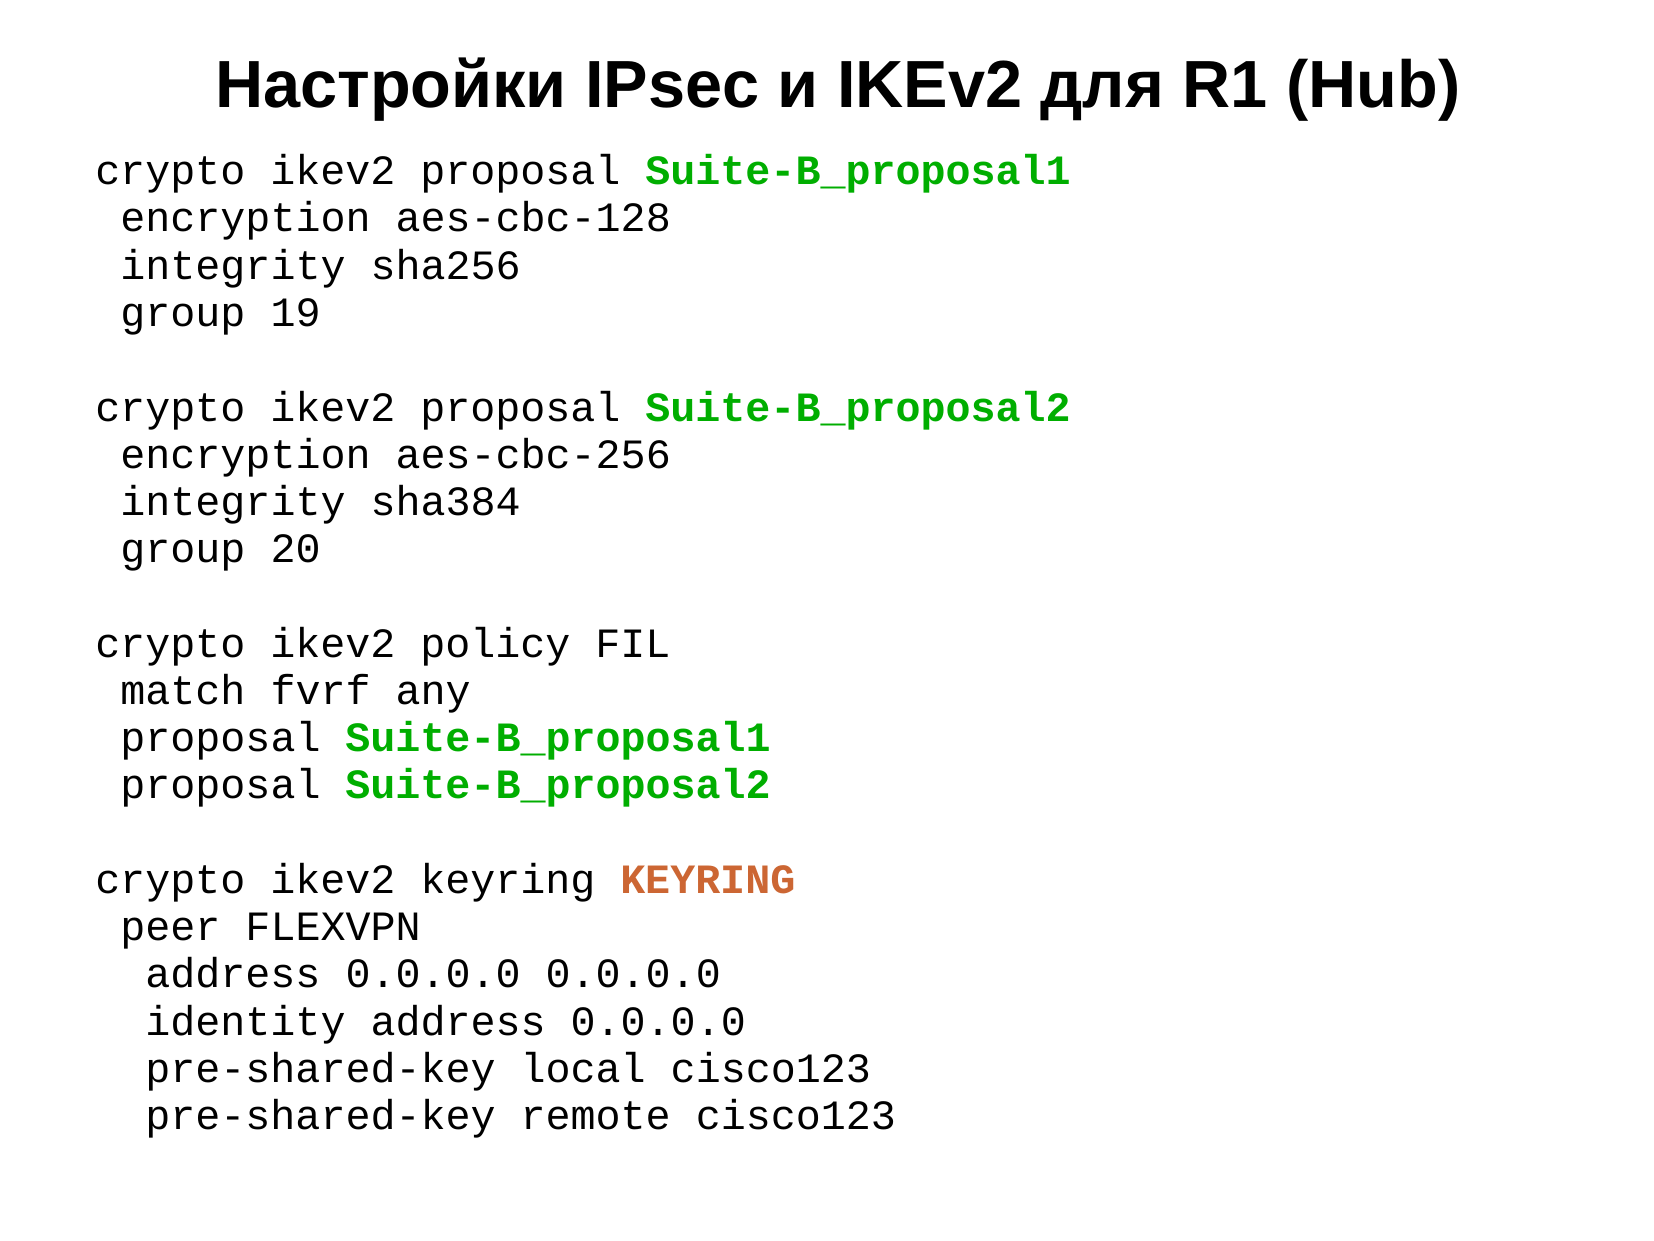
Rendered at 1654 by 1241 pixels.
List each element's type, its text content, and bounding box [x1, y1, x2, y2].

list crypto ikev2 proposal Suite-B_proposal1 encryption aes-cbc-128 integrity sha256 group 19 crypto ikev2 proposal Suite-B_proposal2 encryption aes-cbc-256 integrity sha384 group 20 crypto ikev2 policy FIL match fvrf any proposal Suite-B_proposal1 proposal Suite-B_proposal2 crypto ikev2 keyring KEYRING peer FLEXVPN address 0.0.0.0 0.0.0.0 identity address 0.0.0.0 pre-shared-key local cisco123 pre-shared-key remote cisco123 [95, 150, 1538, 1214]
text_box Настройки IPsec и IKEv2 для R1 (Hub) [64, 34, 1613, 128]
